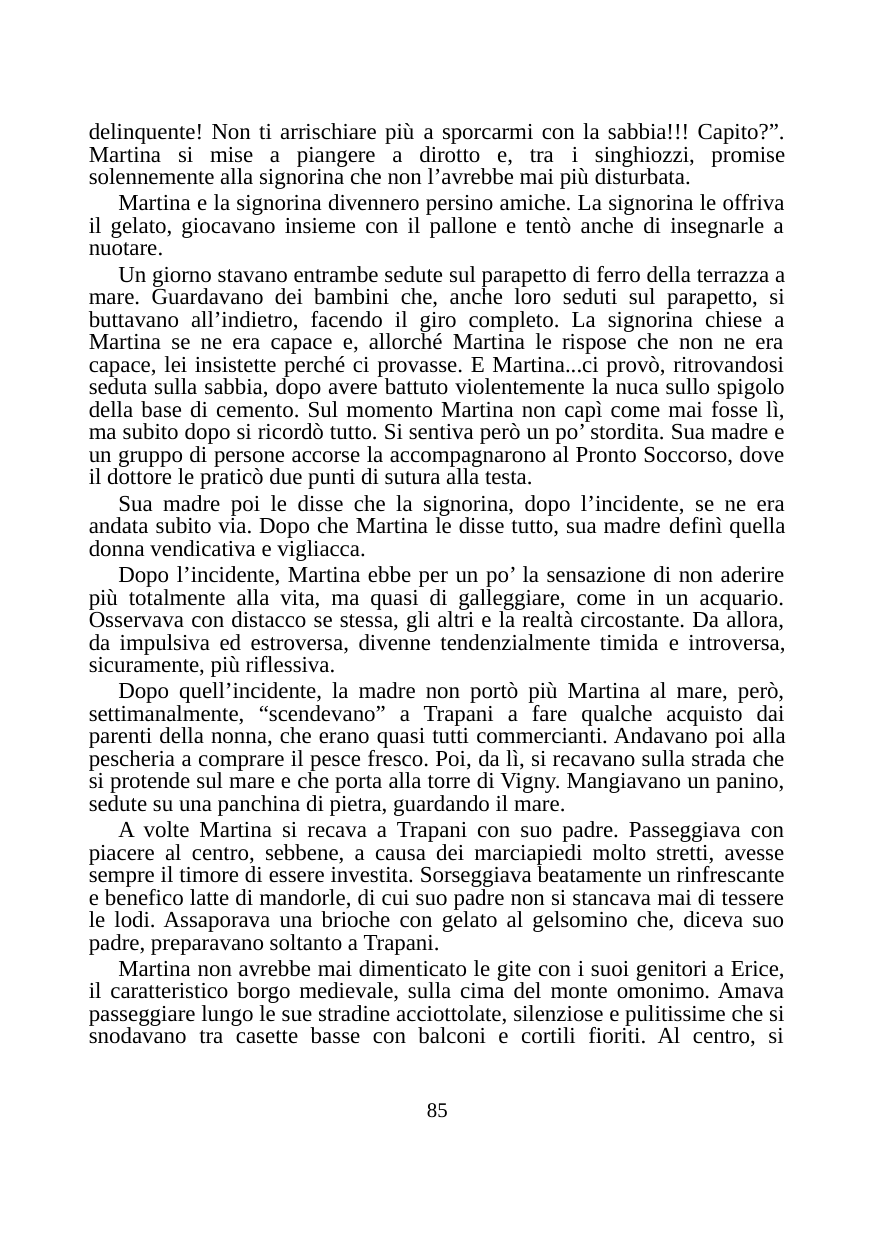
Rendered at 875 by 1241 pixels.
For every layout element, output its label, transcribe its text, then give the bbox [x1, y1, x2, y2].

text Martina e la signorina divennero persino amiche. La signorina le offriva il gelato, giocavano insieme con il pallone e tentò anche di insegnarle a nuotare. [88, 189, 786, 261]
text Sua madre poi le disse che la signorina, dopo l’incidente, se ne era andata subito via. Dopo che Martina le disse tutto, sua madre definì quella donna vendicativa e vigliacca. [88, 490, 786, 561]
text Martina non avrebbe mai dimenticato le gite con i suoi genitori a Erice, il caratteristico borgo medievale, sulla cima del monte omonimo. Amava passeggiare lungo le sue stradine acciottolate, silenziose e pulitissime che si snodavano tra casette basse con balconi e cortili fioriti. Al centro, si [88, 955, 786, 1049]
text delinquente! Non ti arrischiare più a sporcarmi con la sabbia!!! Capito?”. Martina si mise a piangere a dirotto e, tra i singhiozzi, promise solennemente alla signorina che non l’avrebbe mai più disturbata. [88, 118, 786, 189]
text Dopo quell’incidente, la madre non portò più Martina al mare, però, settimanalmente, “scendevano” a Trapani a fare qualche acquisto dai parenti della nonna, che erano quasi tutti commercianti. Andavano poi alla pescheria a comprare il pesce fresco. Poi, da lì, si recavano sulla strada che si protende sul mare e che porta alla torre di Vigny. Mangiavano un panino, sedute su una panchina di pietra, guardando il mare. [88, 677, 786, 816]
text Dopo l’incidente, Martina ebbe per un po’ la sensazione di non aderire più totalmente alla vita, ma quasi di galleggiare, come in un acquario. Osservava con distacco se stessa, gli altri e la realtà circostante. Da allora, da impulsiva ed estroversa, divenne tendenzialmente timida e introversa, sicuramente, più riflessiva. [88, 561, 786, 677]
text Un giorno stavano entrambe sedute sul parapetto di ferro della terrazza a mare. Guardavano dei bambini che, anche loro seduti sul parapetto, si buttavano all’indietro, facendo il giro completo. La signorina chiese a Martina se ne era capace e, allorché Martina le rispose che non ne era capace, lei insistette perché ci provasse. E Martina...ci provò, ritrovandosi seduta sulla sabbia, dopo avere battuto violentemente la nuca sullo spigolo della base di cemento. Sul momento Martina non capì come mai fosse lì, ma subito dopo si ricordò tutto. Si sentiva però un po’ stordita. Sua madre e un gruppo di persone accorse la accompagnarono al Pronto Soccorso, dove il dottore le praticò due punti di sutura alla testa. [88, 261, 786, 490]
text A volte Martina si recava a Trapani con suo padre. Passeggiava con piacere al centro, sebbene, a causa dei marciapiedi molto stretti, avesse sempre il timore di essere investita. Sorseggiava beatamente un rinfrescante e benefico latte di mandorle, di cui suo padre non si stancava mai di tessere le lodi. Assaporava una brioche con gelato al gelsomino che, diceva suo padre, preparavano soltanto a Trapani. [88, 816, 786, 955]
